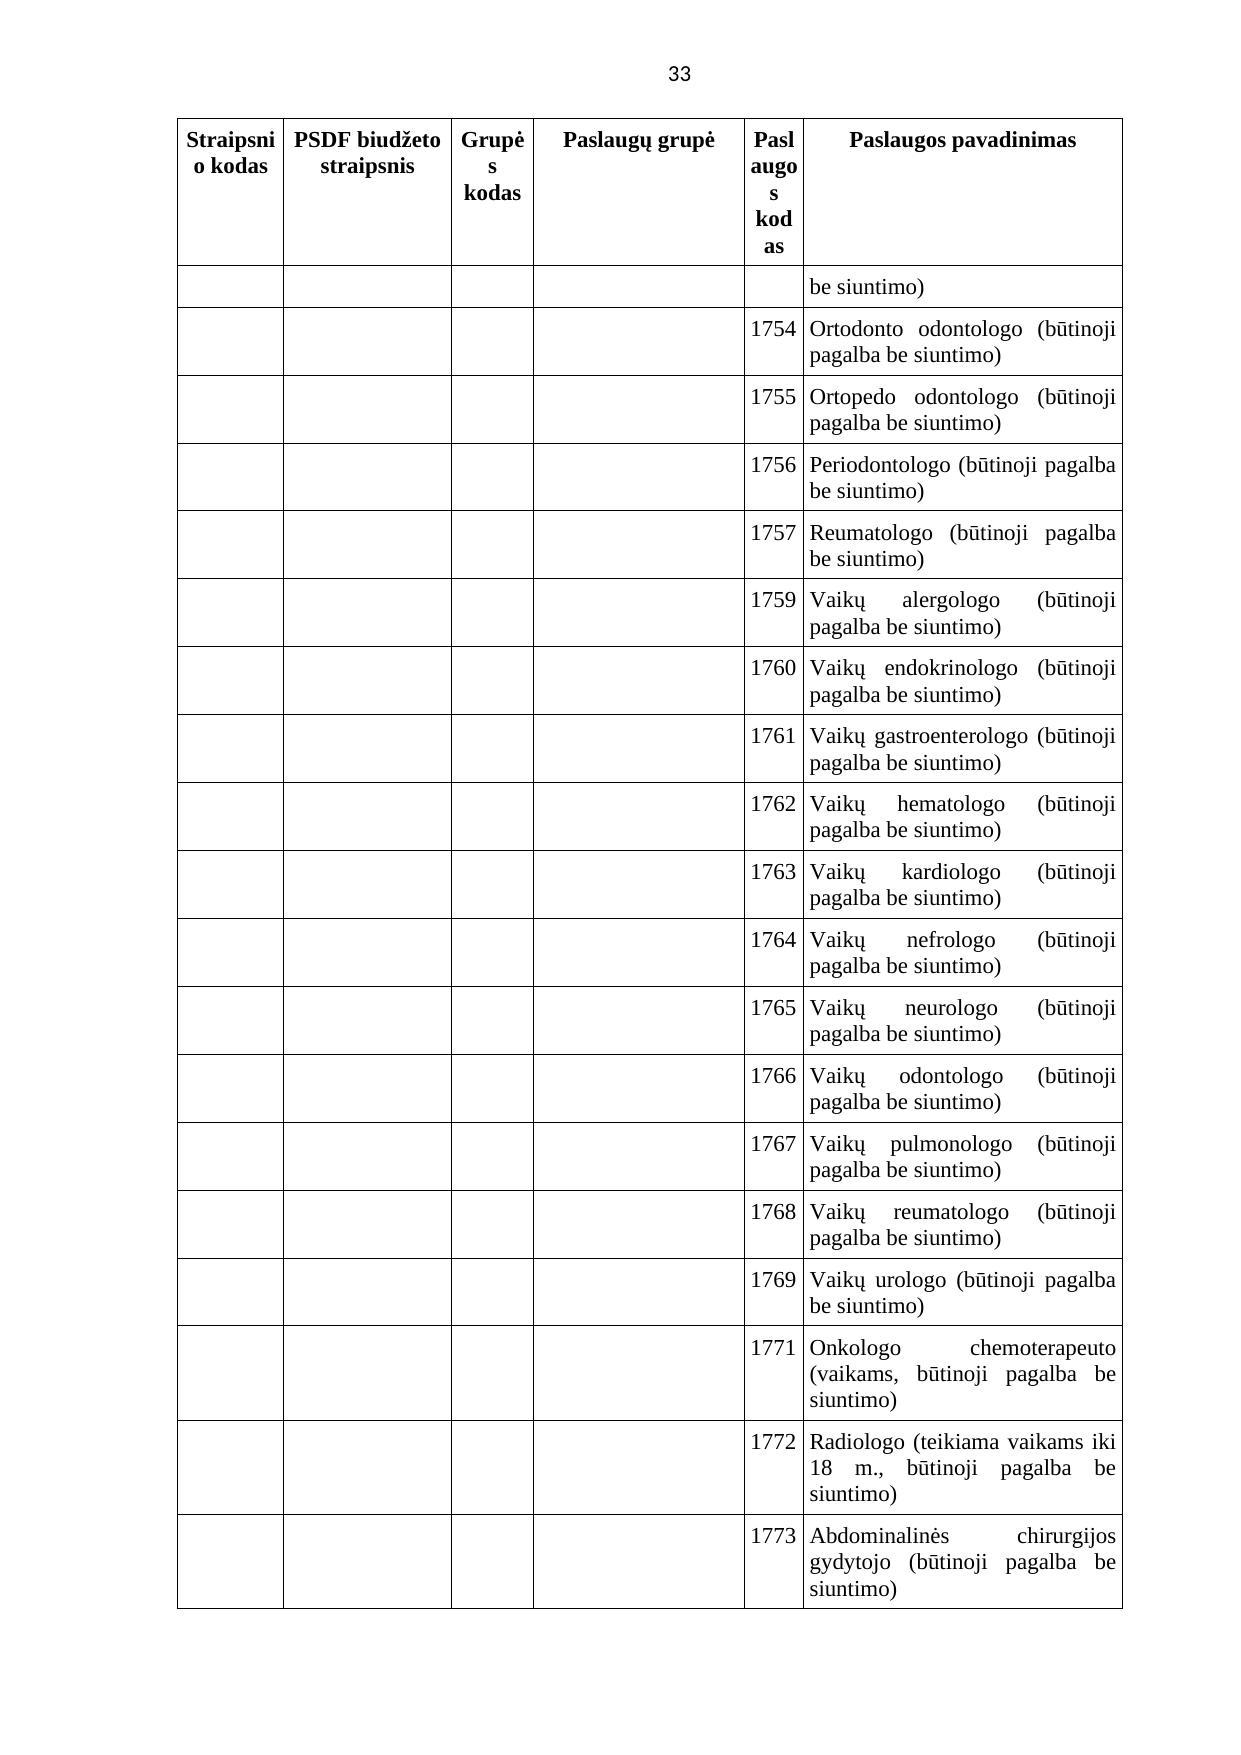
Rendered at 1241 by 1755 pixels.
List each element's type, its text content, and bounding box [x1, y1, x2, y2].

table_cell [284, 851, 451, 918]
table_cell Onkologo chemoterapeuto (vaikams, būtinoji pagalba be siuntimo) [804, 1326, 1122, 1420]
table_cell [284, 266, 451, 307]
table_cell 1769 [745, 1259, 803, 1325]
table_cell Ortopedo odontologo (būtinoji pagalba be siuntimo) [804, 376, 1122, 442]
table_cell [452, 987, 533, 1054]
table_cell [534, 511, 744, 578]
table_cell Vaikų reumatologo (būtinoji pagalba be siuntimo) [804, 1191, 1122, 1257]
table_cell [452, 1191, 533, 1257]
table_cell [534, 1191, 744, 1257]
table_cell 1755 [745, 376, 803, 442]
table_header Paslaugos pavadinimas [804, 119, 1122, 265]
table_cell 1772 [745, 1421, 803, 1514]
table_cell [534, 851, 744, 918]
table_cell Vaikų kardiologo (būtinoji pagalba be siuntimo) [804, 851, 1122, 918]
table_cell 1757 [745, 511, 803, 578]
table_cell [178, 1123, 283, 1189]
table_cell [284, 783, 451, 850]
table_cell [452, 647, 533, 714]
table_cell Vaikų hematologo (būtinoji pagalba be siuntimo) [804, 783, 1122, 850]
table_cell [178, 987, 283, 1054]
table_cell [452, 1515, 533, 1608]
table_cell Vaikų odontologo (būtinoji pagalba be siuntimo) [804, 1055, 1122, 1122]
table_cell [534, 1123, 744, 1189]
table_cell [534, 376, 744, 442]
table_cell [534, 266, 744, 307]
table_cell [284, 444, 451, 510]
table_cell [534, 308, 744, 374]
table_cell [534, 579, 744, 646]
table_cell [452, 715, 533, 782]
table_cell [178, 266, 283, 307]
table_header Straipsnio kodas [178, 119, 283, 265]
table_cell [284, 376, 451, 442]
table_header Grupės kodas [452, 119, 533, 265]
table_cell [284, 647, 451, 714]
table_cell [284, 1259, 451, 1325]
table_cell [178, 1326, 283, 1420]
table_header PSDF biudžeto straipsnis [284, 119, 451, 265]
table_cell [534, 1259, 744, 1325]
table_cell 1767 [745, 1123, 803, 1189]
table_cell 1762 [745, 783, 803, 850]
table_cell [178, 376, 283, 442]
table_cell Vaikų endokrinologo (būtinoji pagalba be siuntimo) [804, 647, 1122, 714]
table_cell [534, 987, 744, 1054]
table_cell 1771 [745, 1326, 803, 1420]
table_cell 1760 [745, 647, 803, 714]
table_cell [284, 511, 451, 578]
table_cell Vaikų gastroenterologo (būtinoji pagalba be siuntimo) [804, 715, 1122, 782]
table_cell [178, 647, 283, 714]
table_cell [178, 919, 283, 986]
table_cell Radiologo (teikiama vaikams iki 18 m., būtinoji pagalba be siuntimo) [804, 1421, 1122, 1514]
table_cell [284, 919, 451, 986]
table_cell Vaikų urologo (būtinoji pagalba be siuntimo) [804, 1259, 1122, 1325]
table_cell [178, 1515, 283, 1608]
table_cell [284, 579, 451, 646]
table_cell [178, 1259, 283, 1325]
table_cell [284, 1326, 451, 1420]
table_cell Ortodonto odontologo (būtinoji pagalba be siuntimo) [804, 308, 1122, 374]
table_cell [745, 266, 803, 307]
table_cell [284, 1191, 451, 1257]
table_cell [452, 783, 533, 850]
table_cell 1761 [745, 715, 803, 782]
table_cell [452, 919, 533, 986]
table_cell [534, 1515, 744, 1608]
table_cell [534, 1326, 744, 1420]
table_cell [534, 1055, 744, 1122]
table_cell [178, 1055, 283, 1122]
table_cell [178, 783, 283, 850]
table_cell [452, 1055, 533, 1122]
table_cell Abdominalinės chirurgijos gydytojo (būtinoji pagalba be siuntimo) [804, 1515, 1122, 1608]
table_cell [178, 579, 283, 646]
table_cell Vaikų alergologo (būtinoji pagalba be siuntimo) [804, 579, 1122, 646]
table_cell 1773 [745, 1515, 803, 1608]
table_cell 1765 [745, 987, 803, 1054]
table_cell [534, 1421, 744, 1514]
table_cell [534, 783, 744, 850]
table_cell [178, 1191, 283, 1257]
table_cell [452, 376, 533, 442]
table_cell be siuntimo) [804, 266, 1122, 307]
table_cell [452, 579, 533, 646]
table_cell [178, 715, 283, 782]
table_cell [452, 511, 533, 578]
table_cell Periodontologo (būtinoji pagalba be siuntimo) [804, 444, 1122, 510]
table_cell [284, 1055, 451, 1122]
table_cell 1766 [745, 1055, 803, 1122]
table_cell 1754 [745, 308, 803, 374]
table_cell [452, 1259, 533, 1325]
table_cell [534, 647, 744, 714]
table_cell Vaikų neurologo (būtinoji pagalba be siuntimo) [804, 987, 1122, 1054]
table_cell [534, 444, 744, 510]
table_cell [178, 511, 283, 578]
table_cell [452, 1123, 533, 1189]
table_cell [178, 851, 283, 918]
table_cell [284, 715, 451, 782]
table_cell [452, 266, 533, 307]
table_cell [284, 1421, 451, 1514]
table_cell [284, 308, 451, 374]
table_cell Vaikų pulmonologo (būtinoji pagalba be siuntimo) [804, 1123, 1122, 1189]
table_cell Reumatologo (būtinoji pagalba be siuntimo) [804, 511, 1122, 578]
table_cell [452, 444, 533, 510]
table_cell [452, 308, 533, 374]
table_cell [284, 987, 451, 1054]
table_cell [178, 444, 283, 510]
table_cell Vaikų nefrologo (būtinoji pagalba be siuntimo) [804, 919, 1122, 986]
table_cell [534, 715, 744, 782]
table_cell [534, 919, 744, 986]
table_cell 1764 [745, 919, 803, 986]
table_cell [452, 1421, 533, 1514]
table_cell [284, 1123, 451, 1189]
table_cell 1763 [745, 851, 803, 918]
table_cell [284, 1515, 451, 1608]
table_cell [178, 308, 283, 374]
table_header Paslaugų grupė [534, 119, 744, 265]
table_cell 1756 [745, 444, 803, 510]
table_cell 1768 [745, 1191, 803, 1257]
table_cell [452, 1326, 533, 1420]
table_header Paslaugos kodas [745, 119, 803, 265]
table_cell [178, 1421, 283, 1514]
table_cell 1759 [745, 579, 803, 646]
table_cell [452, 851, 533, 918]
